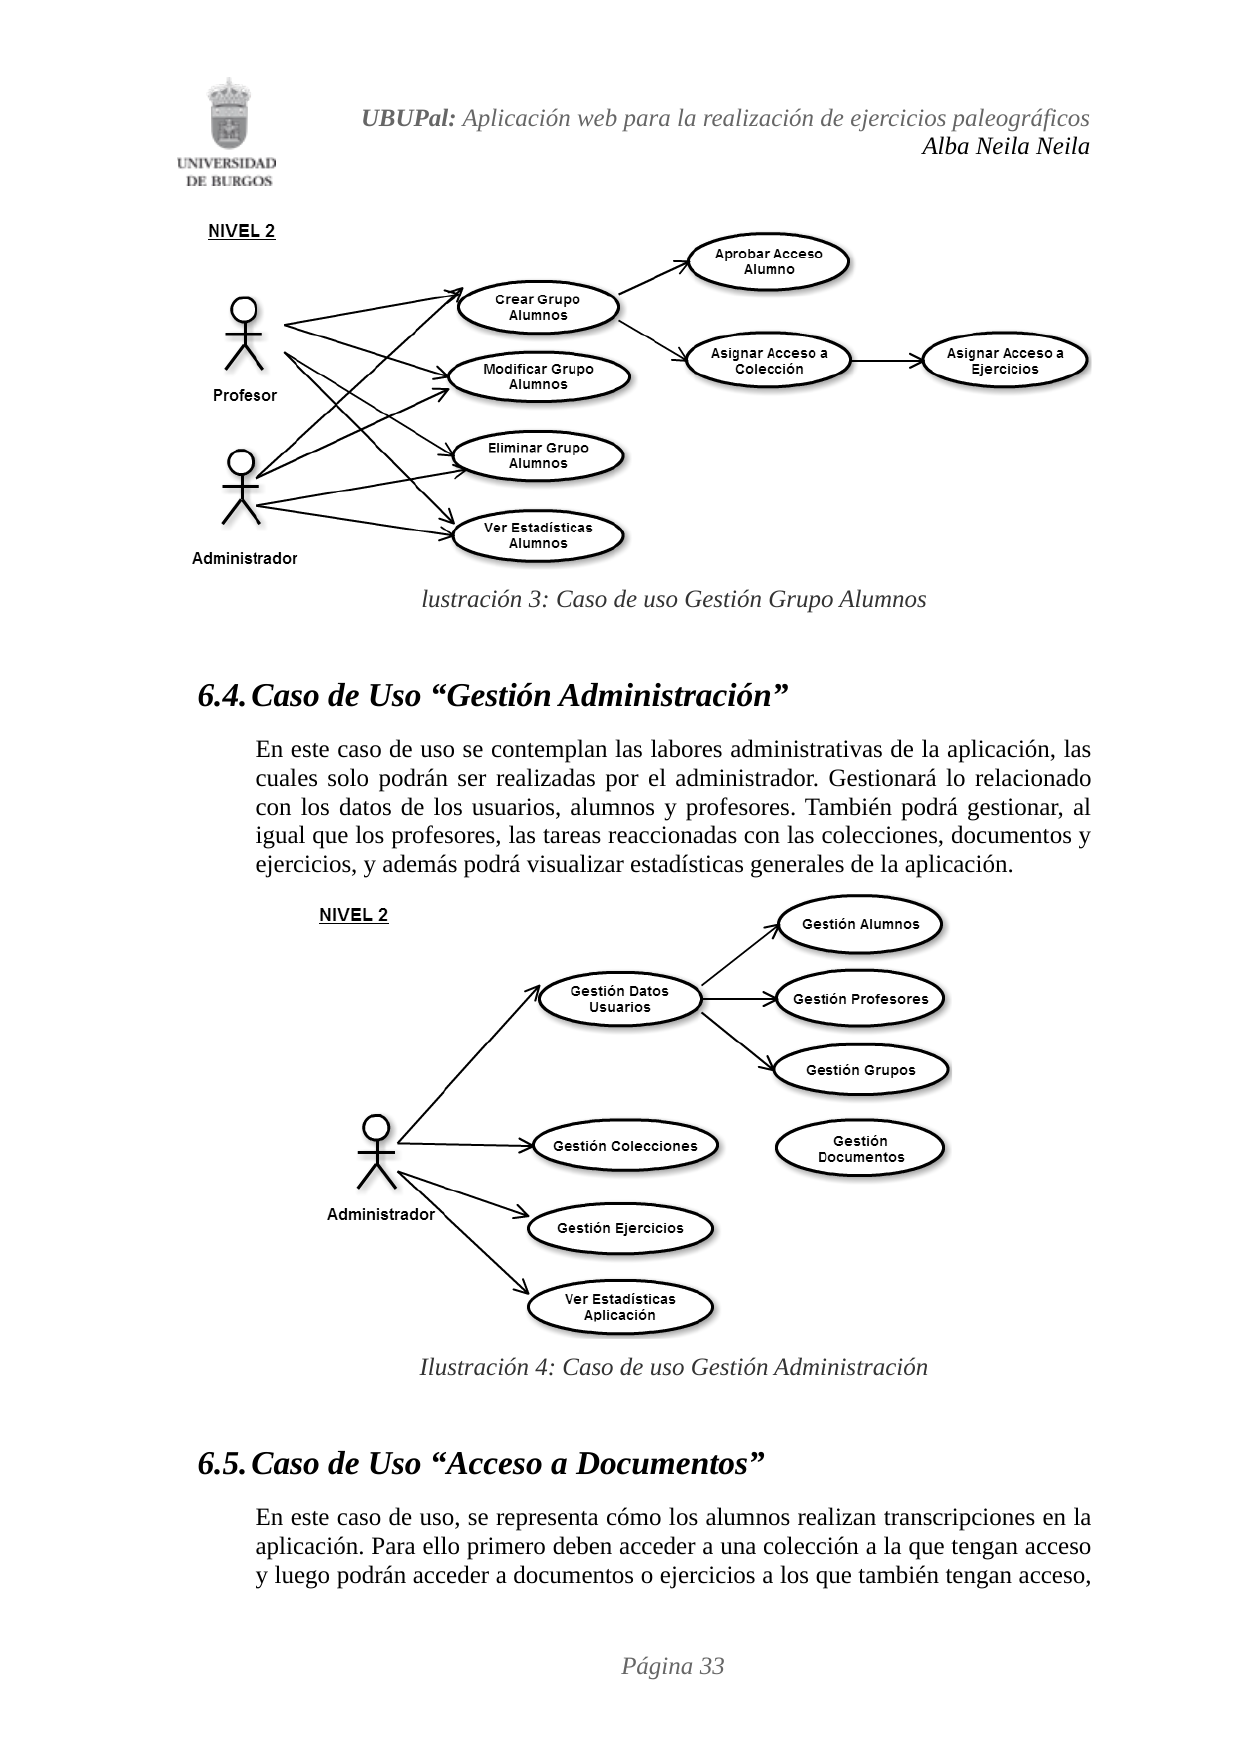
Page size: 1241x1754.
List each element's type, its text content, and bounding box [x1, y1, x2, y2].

text En este caso de uso, se representa cómo los alumnos realizan transcripciones en la aplicación. Para ello primero deben acceder a una colección a la que tengan acceso y luego podrán acceder a documentos o ejercicios a los que también tengan acceso, [255, 1502, 1092, 1588]
picture [177, 77, 276, 186]
subtitle Caso de Uso “Gestión Administración” [189, 675, 1092, 713]
text Ilustración 4: Caso de uso Gestión Administración [396, 1339, 952, 1381]
text lustración 3: Caso de uso Gestión Grupo Alumnos [256, 570, 1092, 613]
picture [177, 218, 1092, 570]
picture [317, 894, 953, 1339]
subtitle Caso de Uso “Acceso a Documentos” [189, 1443, 1092, 1482]
text En este caso de uso se contemplan las labores administrativas de la aplicación, las cuales solo podrán ser realizadas por el administrador. Gestionará lo relacionado con los datos de los usuarios, alumnos y profesores. También podrá gestionar, al igual que los profesores, las tareas reaccionadas con las colecciones, documentos y ejercicios, y además podrá visualizar estadísticas generales de la aplicación. [255, 734, 1092, 878]
